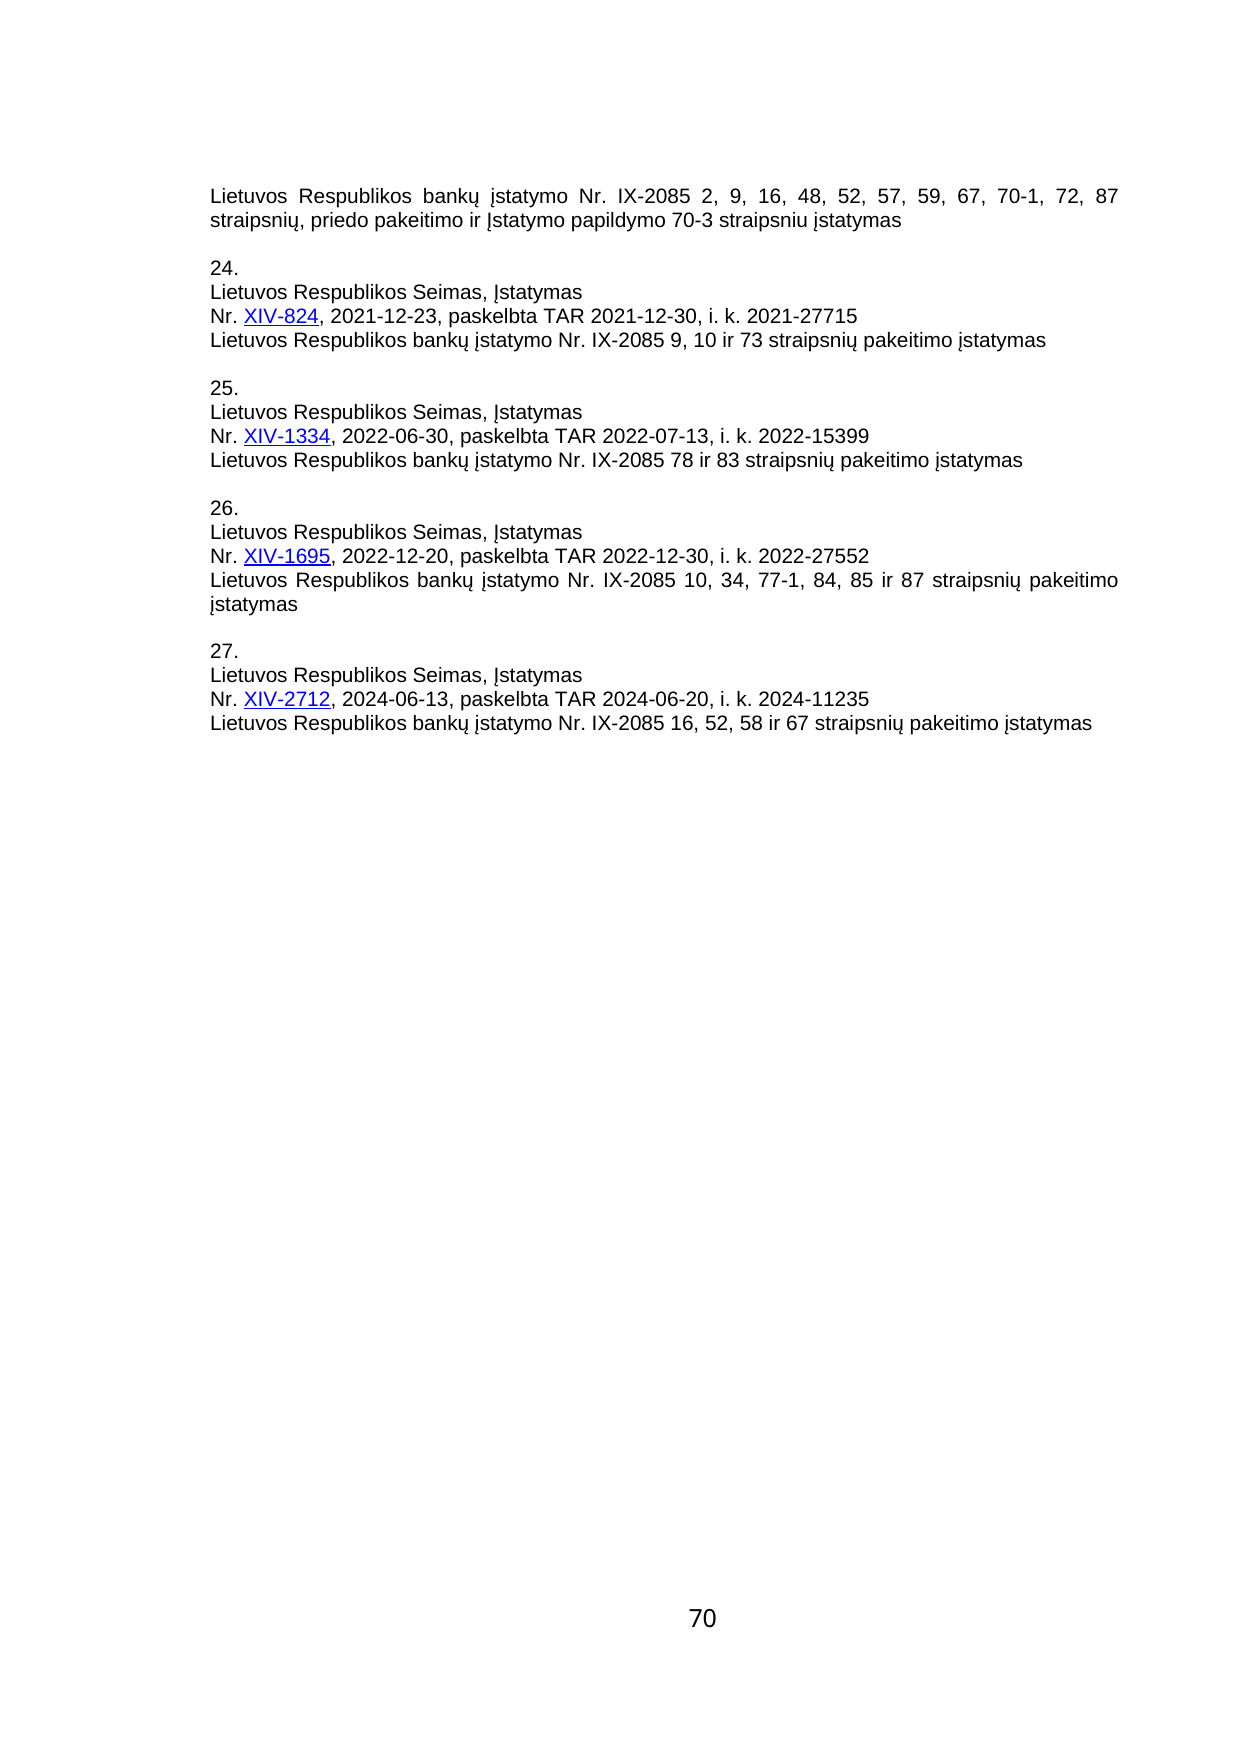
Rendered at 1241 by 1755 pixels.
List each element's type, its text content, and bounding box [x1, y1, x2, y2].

text Lietuvos Respublikos Seimas, Įstatymas [210, 400, 1120, 424]
text Nr. XIV-1334, 2022-06-30, paskelbta TAR 2022-07-13, i. k. 2022-15399 [210, 424, 1120, 448]
text 24. [210, 256, 1120, 280]
text 26. [210, 496, 1120, 519]
text 27. [210, 639, 1120, 663]
text Nr. XIV-2712, 2024-06-13, paskelbta TAR 2024-06-20, i. k. 2024-11235 [210, 687, 1120, 711]
text Lietuvos Respublikos bankų įstatymo Nr. IX-2085 10, 34, 77-1, 84, 85 ir 87 straipsnių pakeitimo įstatymas [210, 567, 1120, 615]
text Lietuvos Respublikos bankų įstatymo Nr. IX-2085 78 ir 83 straipsnių pakeitimo įstatymas [210, 448, 1120, 472]
text Nr. XIV-824, 2021-12-23, paskelbta TAR 2021-12-30, i. k. 2021-27715 [210, 304, 1120, 328]
text Lietuvos Respublikos Seimas, Įstatymas [210, 280, 1120, 304]
text Lietuvos Respublikos Seimas, Įstatymas [210, 519, 1120, 543]
text Lietuvos Respublikos bankų įstatymo Nr. IX-2085 2, 9, 16, 48, 52, 57, 59, 67, 70-1, 72, 87 straipsnių, priedo pakeitimo ir Įstatymo papildymo 70-3 straipsniu įstatymas [210, 184, 1120, 232]
text Lietuvos Respublikos Seimas, Įstatymas [210, 663, 1120, 687]
text Lietuvos Respublikos bankų įstatymo Nr. IX-2085 16, 52, 58 ir 67 straipsnių pakeitimo įstatymas [210, 711, 1120, 735]
text 25. [210, 376, 1120, 400]
text Nr. XIV-1695, 2022-12-20, paskelbta TAR 2022-12-30, i. k. 2022-27552 [210, 543, 1120, 567]
text Lietuvos Respublikos bankų įstatymo Nr. IX-2085 9, 10 ir 73 straipsnių pakeitimo įstatymas [210, 328, 1120, 352]
